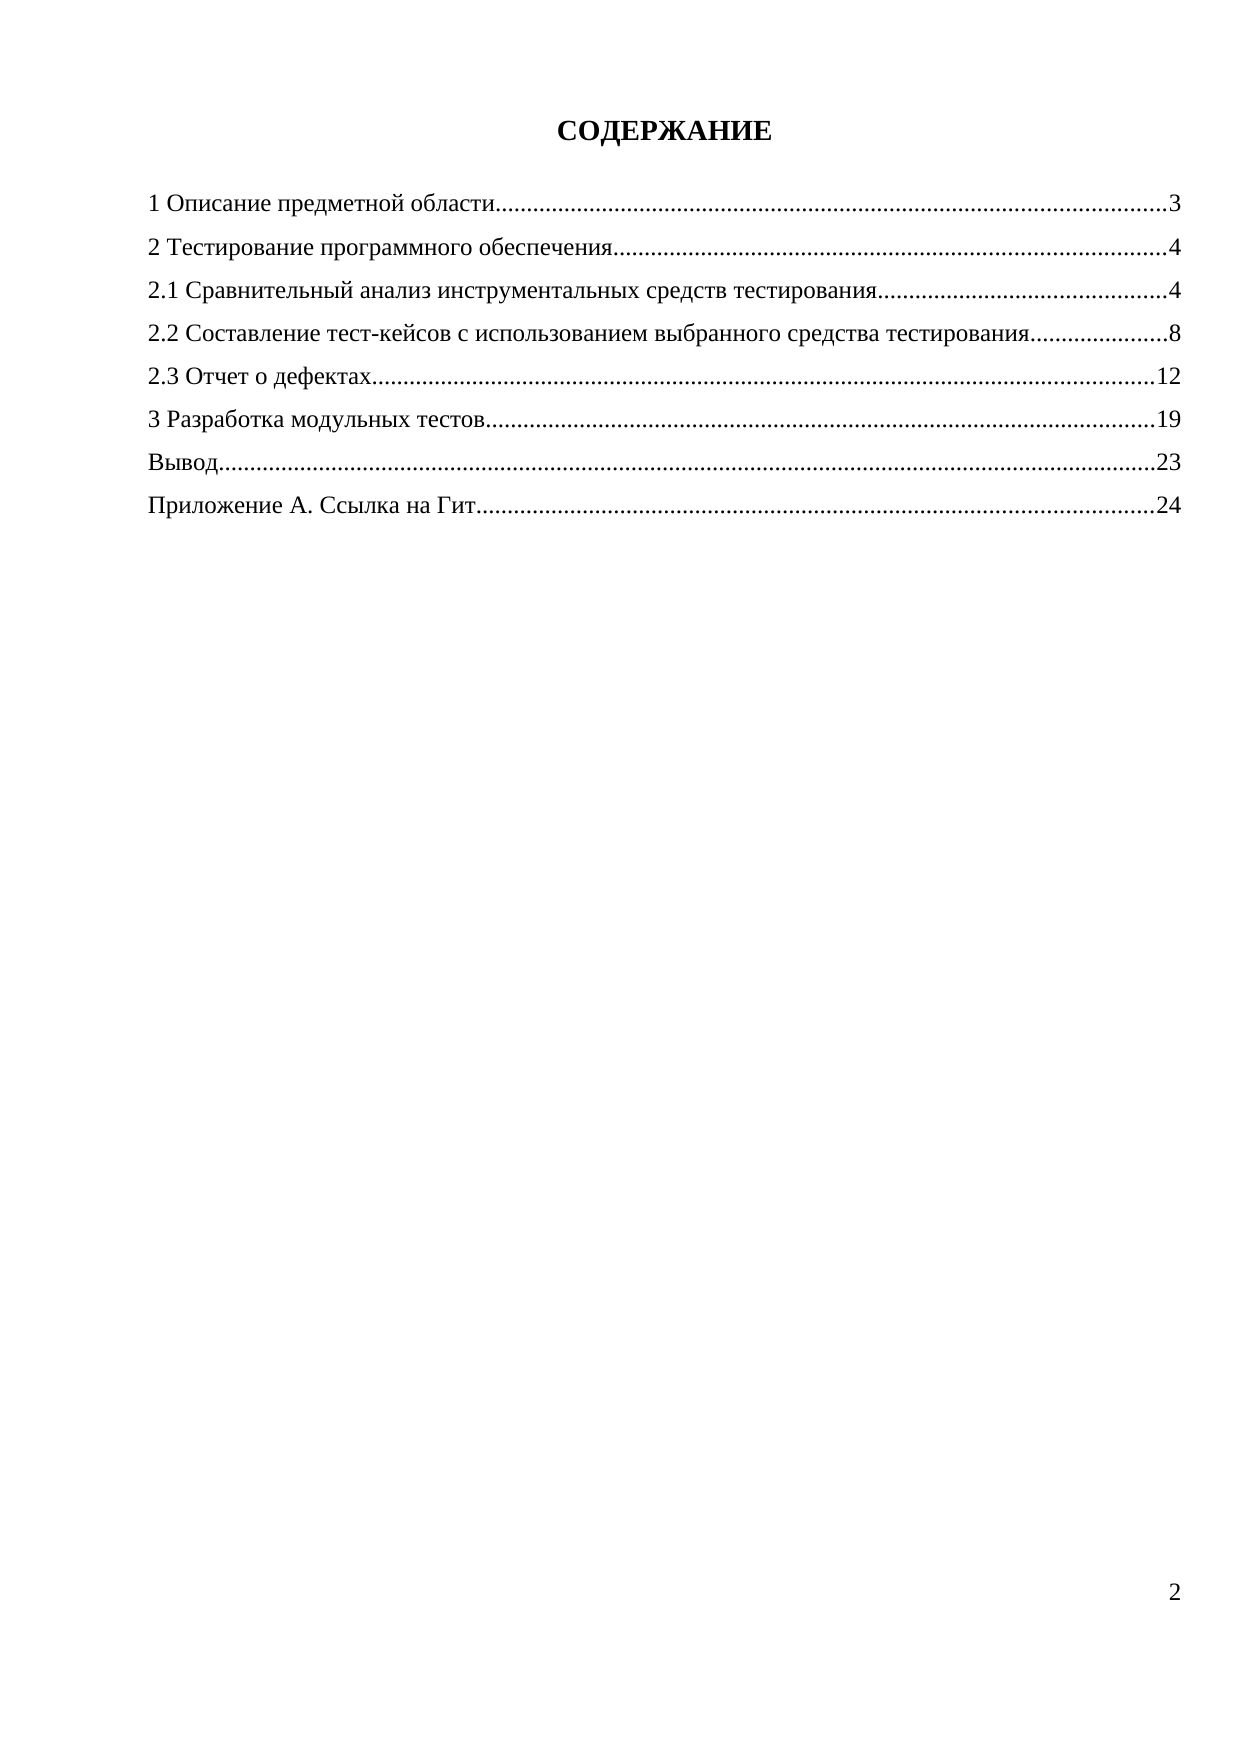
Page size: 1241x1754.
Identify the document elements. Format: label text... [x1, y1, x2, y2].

text 3 Разработка модульных тестов 19 [148, 404, 1181, 433]
text Приложение А. Ссылка на Гит 24 [148, 490, 1181, 519]
text 1 Описание предметной области 3 [148, 188, 1181, 217]
text 2.3 Отчет о дефектах 12 [148, 361, 1181, 390]
subtitle Содержание [148, 113, 1181, 147]
text 2.1 Сравнительный анализ инструментальных средств тестирования 4 [148, 275, 1181, 303]
text Вывод 23 [148, 447, 1181, 476]
text 2.2 Составление тест-кейсов с использованием выбранного средства тестирования 8 [148, 318, 1181, 347]
text 2 Тестирование программного обеспечения 4 [148, 232, 1181, 260]
